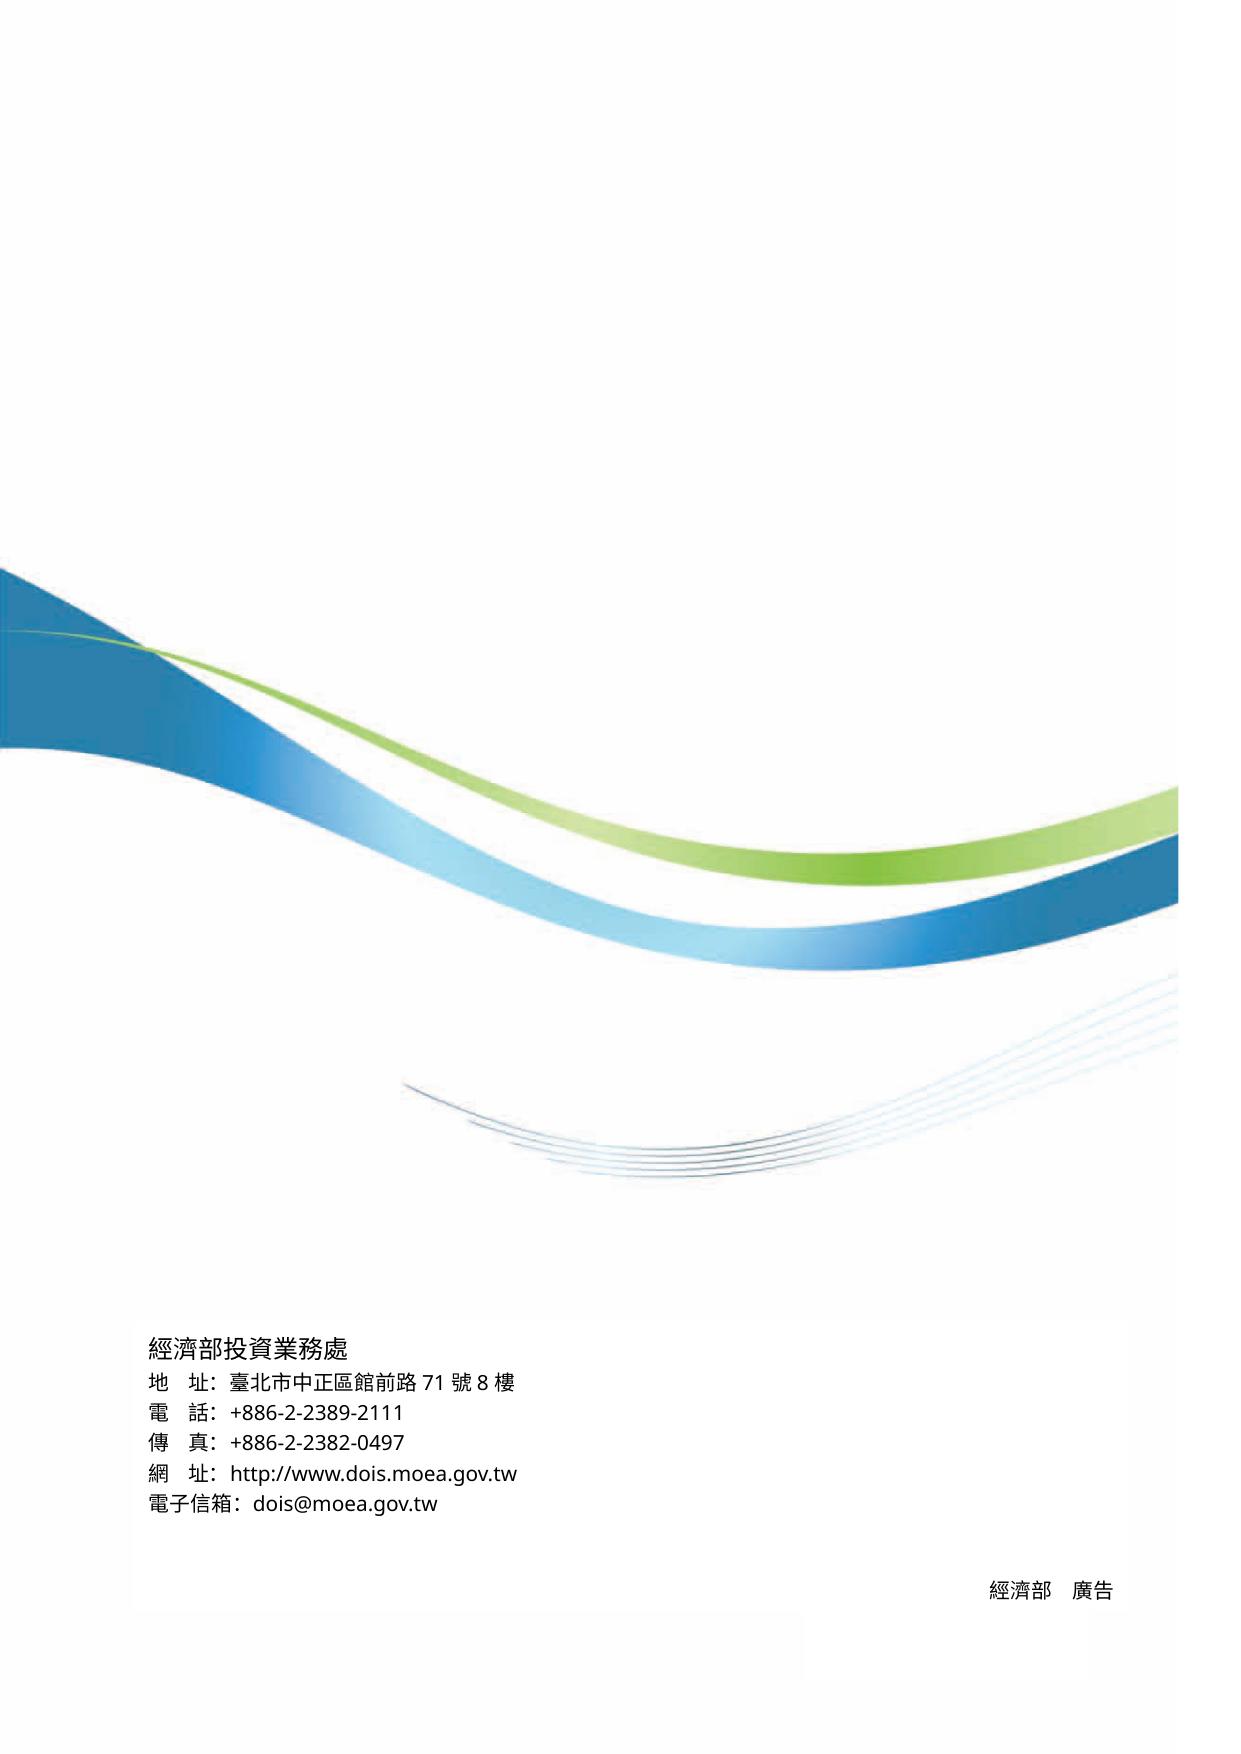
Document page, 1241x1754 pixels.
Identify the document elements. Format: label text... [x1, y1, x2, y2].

text 經濟部 廣告 [148, 1574, 1114, 1603]
text 網 址：http://www.dois.moea.gov.tw [148, 1457, 1114, 1487]
text 傳 真：+886-2-2382-0497 [148, 1427, 1114, 1457]
text 經濟部投資業務處 [148, 1330, 1114, 1366]
text 電 話：+886-2-2389-2111 [148, 1396, 1114, 1427]
text 地 址：臺北市中正區館前路 71 號 8 樓 [148, 1366, 1114, 1396]
text 電子信箱：dois@moea.gov.tw [148, 1487, 1114, 1518]
